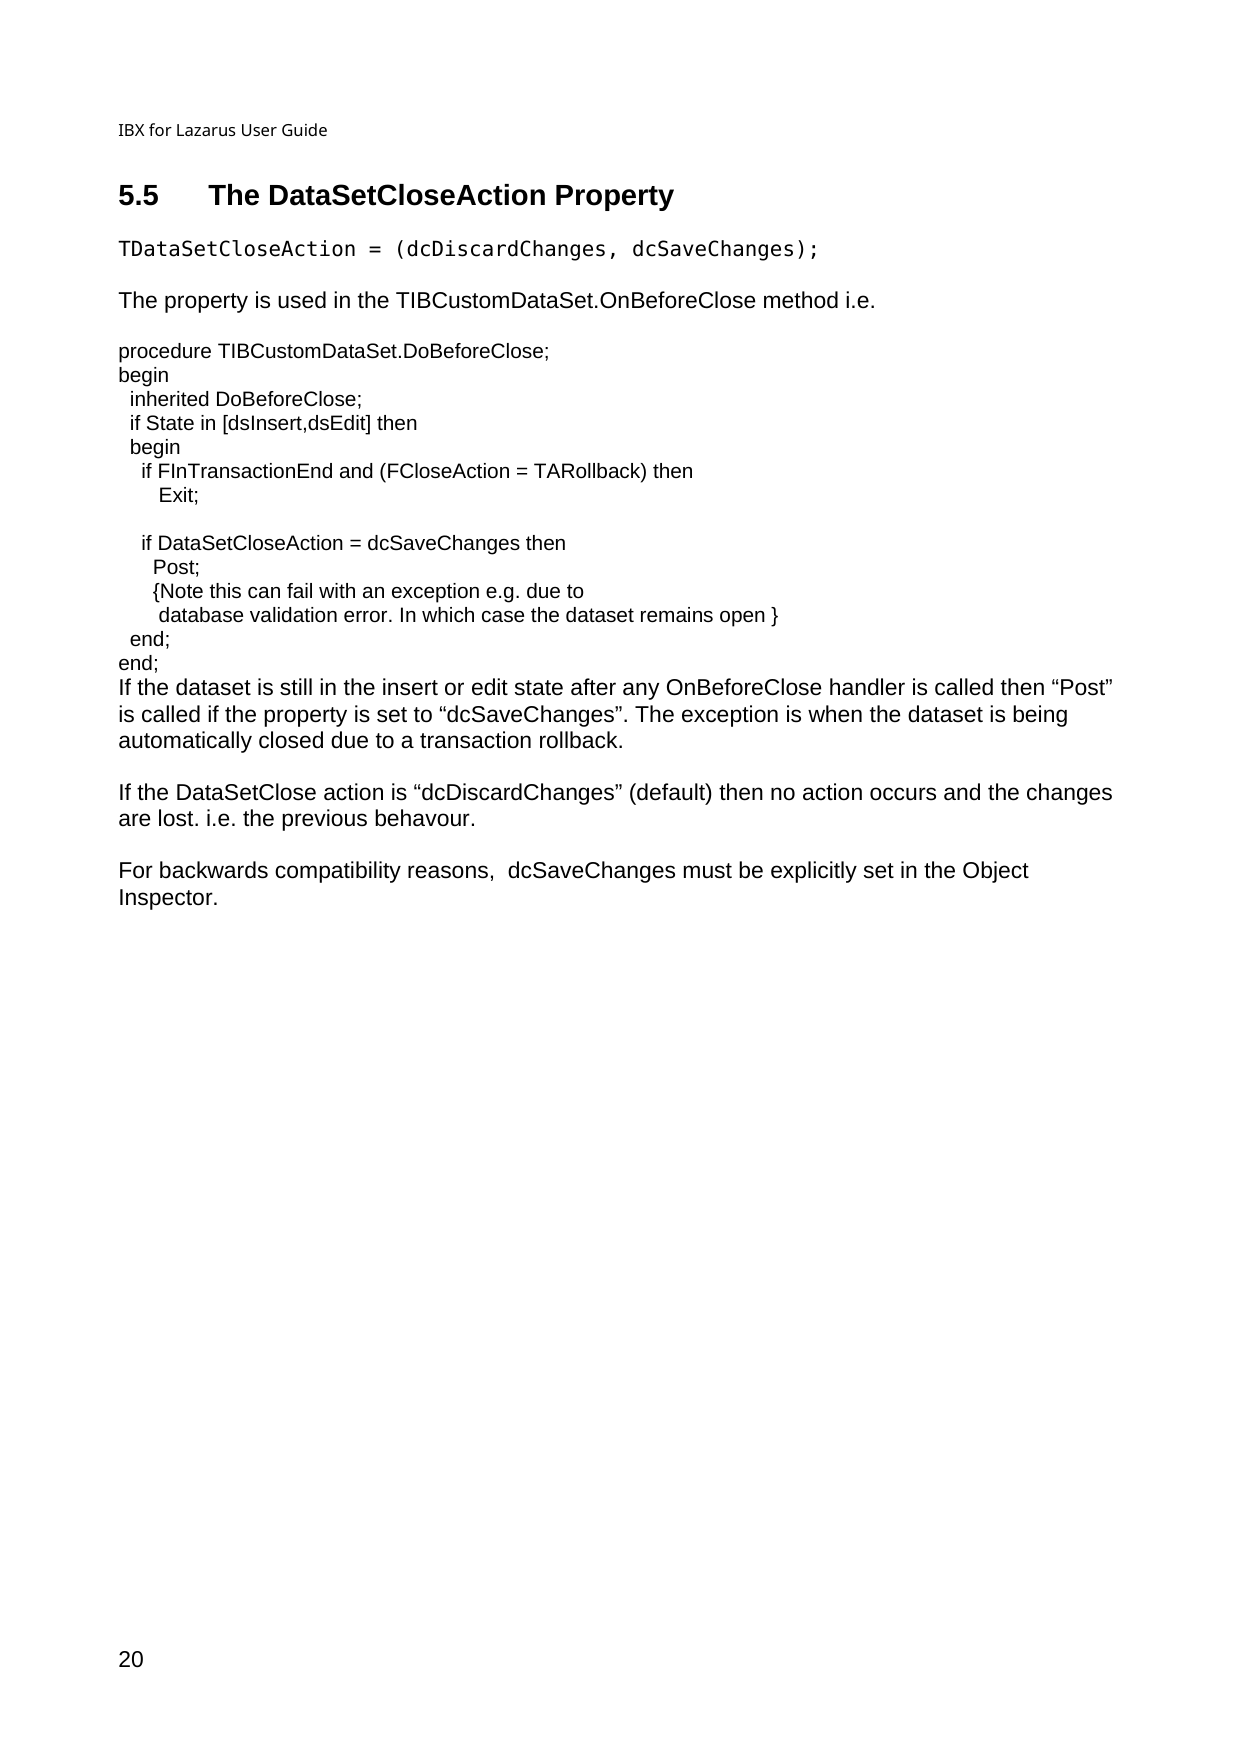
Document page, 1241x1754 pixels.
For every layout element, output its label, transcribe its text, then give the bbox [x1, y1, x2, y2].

text If the DataSetClose action is “dcDiscardChanges” (default) then no action occurs and the changes are lost. i.e. the previous behavour. [118, 779, 1122, 832]
text begin [118, 435, 1122, 459]
text if FInTransactionEnd and (FCloseAction = TARollback) then [118, 459, 1122, 483]
text procedure TIBCustomDataSet.DoBeforeClose; [118, 339, 1122, 363]
text begin [118, 363, 1122, 387]
subtitle The DataSetCloseAction Property [118, 178, 1122, 212]
text Exit; [118, 483, 1122, 507]
text if State in [dsInsert,dsEdit] then [118, 411, 1122, 435]
text If the dataset is still in the insert or edit state after any OnBeforeClose handler is called then “Post” is called if the property is set to “dcSaveChanges”. The exception is when the dataset is being automatically closed due to a transaction rollback. [118, 674, 1122, 753]
text end; [118, 626, 1122, 650]
text inherited DoBeforeClose; [118, 387, 1122, 411]
text if DataSetCloseAction = dcSaveChanges then [118, 531, 1122, 554]
text The property is used in the TIBCustomDataSet.OnBeforeClose method i.e. [118, 287, 1122, 313]
text end; [118, 650, 1122, 674]
text For backwards compatibility reasons, dcSaveChanges must be explicitly set in the Object Inspector. [118, 857, 1122, 910]
text database validation error. In which case the dataset remains open } [118, 602, 1122, 626]
text {Note this can fail with an exception e.g. due to [118, 578, 1122, 602]
text Post; [118, 554, 1122, 578]
text TDataSetCloseAction = (dcDiscardChanges, dcSaveChanges); [118, 237, 1122, 261]
